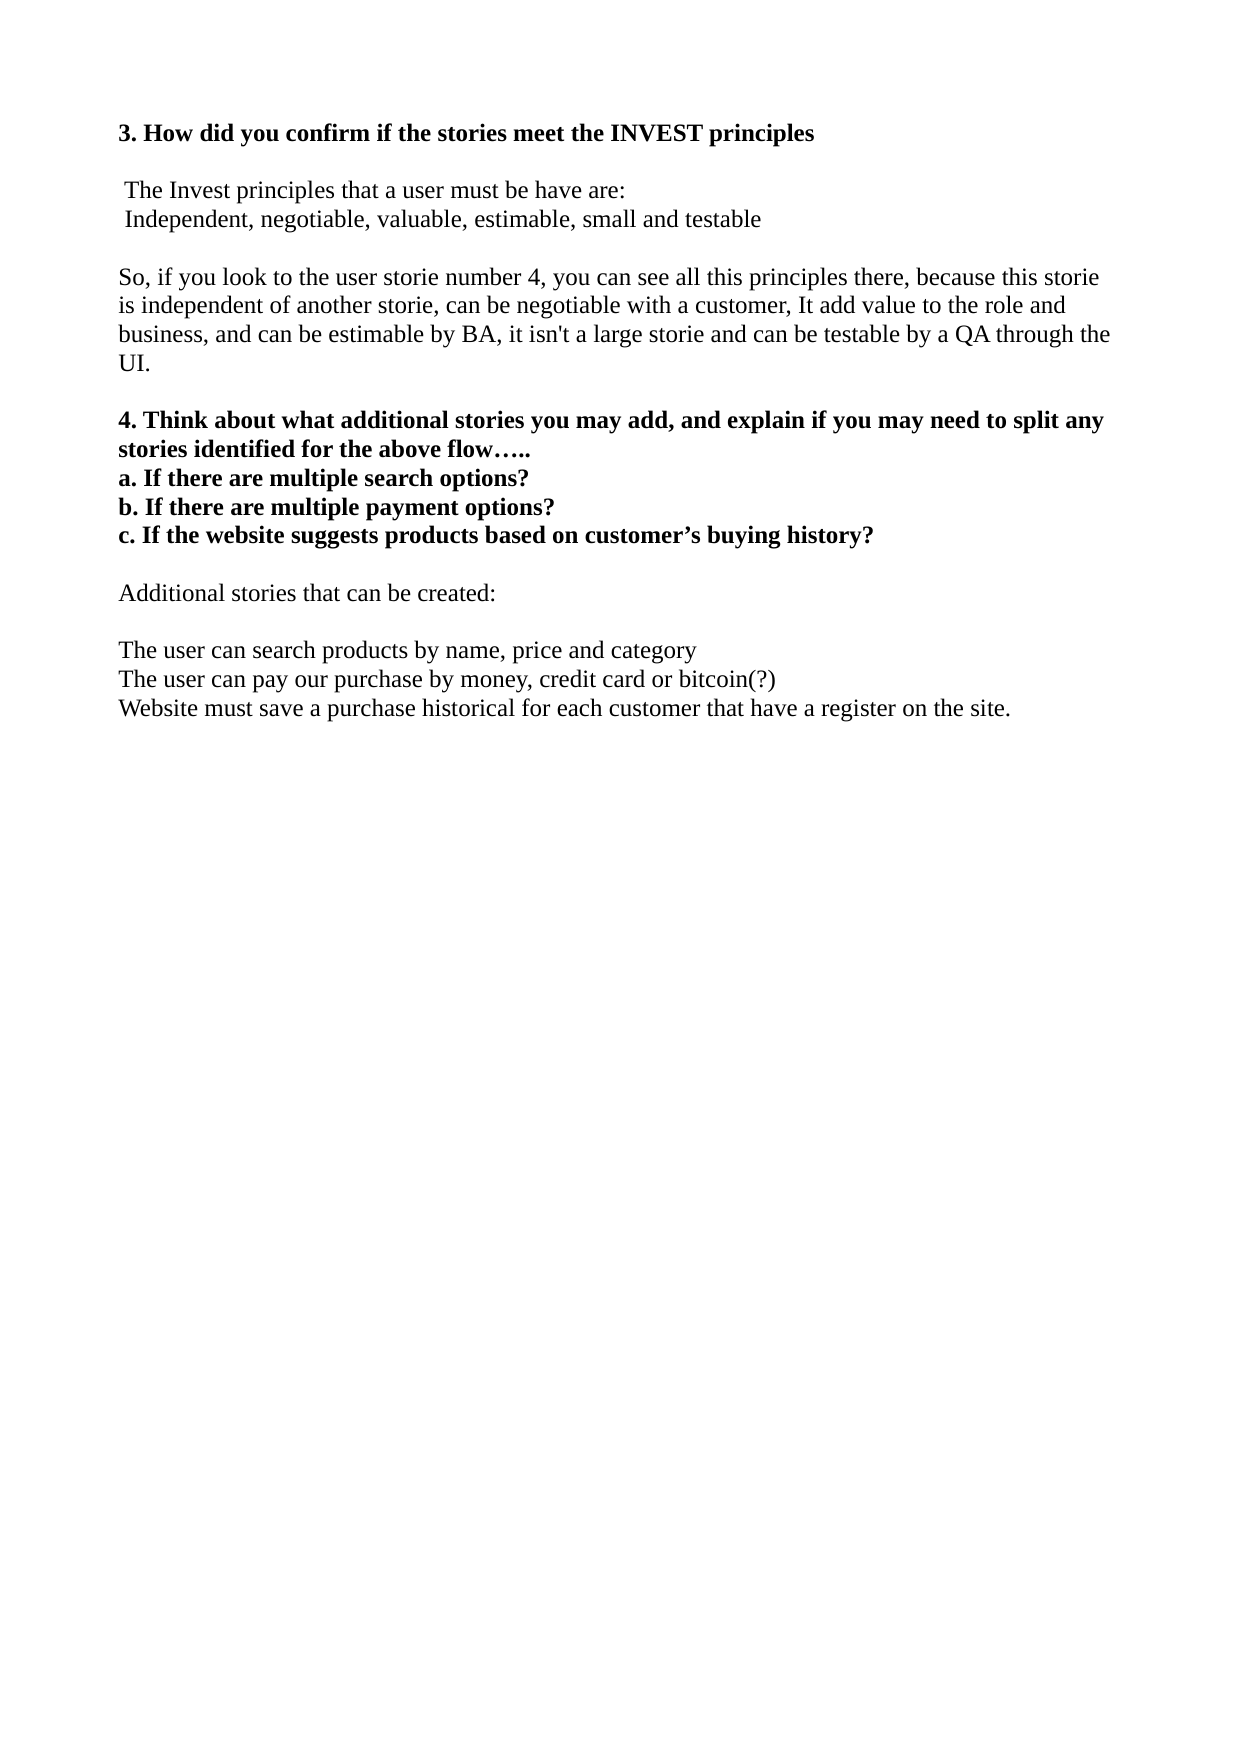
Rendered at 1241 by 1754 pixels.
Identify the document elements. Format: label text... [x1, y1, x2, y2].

text The user can pay our purchase by money, credit card or bitcoin(?) [118, 664, 1122, 693]
text 4. Think about what additional stories you may add, and explain if you may need to split any stories identified for the above flow….. [118, 406, 1122, 463]
text b. If there are multiple payment options? [118, 492, 1122, 521]
text Website must save a purchase historical for each customer that have a register on the site. [118, 693, 1122, 722]
text Independent, negotiable, valuable, estimable, small and testable [118, 204, 1122, 233]
text So, if you look to the user storie number 4, you can see all this principles there, because this storie is independent of another storie, can be negotiable with a customer, It add value to the role and business, and can be estimable by BA, it isn't a large storie and can be testable by a QA through the UI. [118, 262, 1122, 377]
text c. If the website suggests products based on customer’s buying history? [118, 521, 1122, 549]
text Additional stories that can be created: [118, 578, 1122, 607]
text The user can search products by name, price and category [118, 636, 1122, 664]
text a. If there are multiple search options? [118, 463, 1122, 492]
text 3. How did you confirm if the stories meet the INVEST principles [118, 118, 1122, 147]
text The Invest principles that a user must be have are: [118, 176, 1122, 204]
